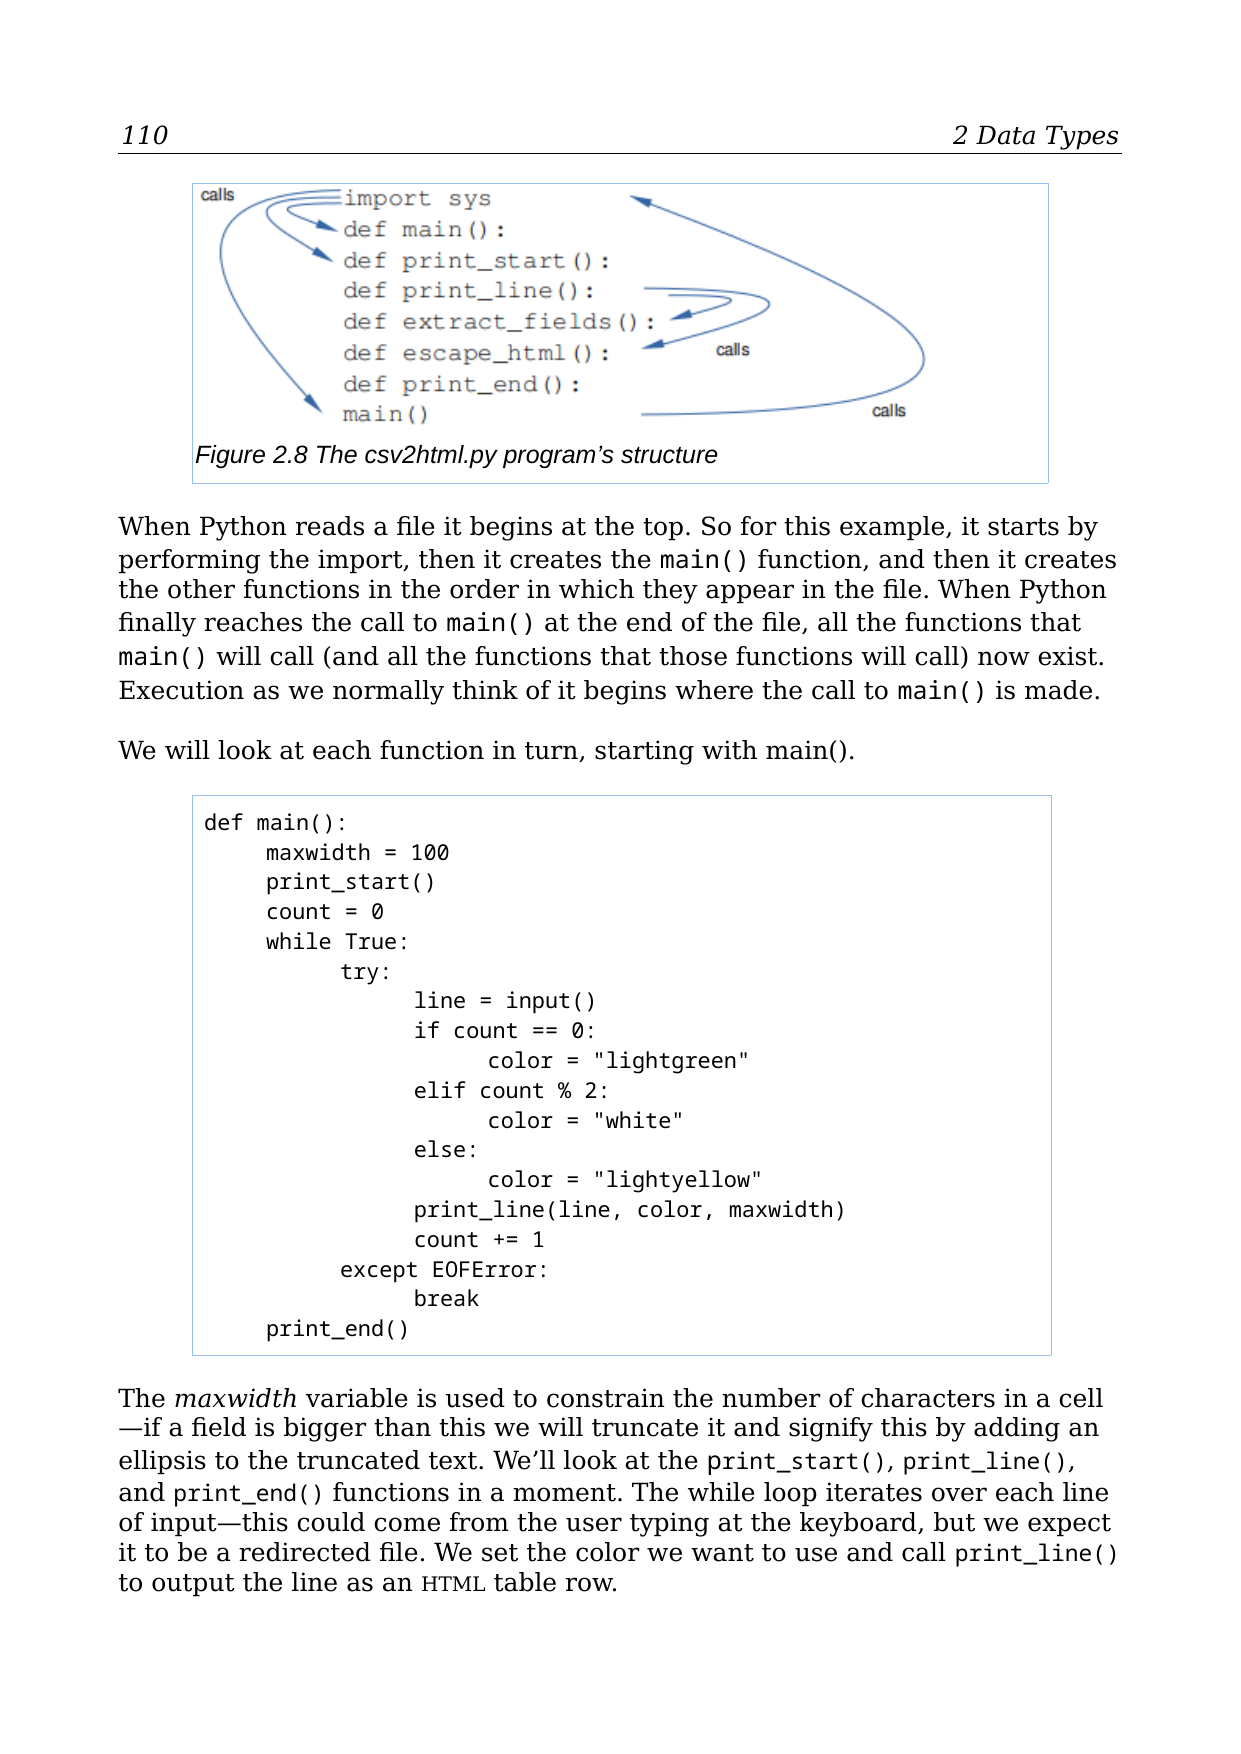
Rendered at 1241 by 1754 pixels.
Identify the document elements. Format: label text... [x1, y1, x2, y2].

text print_line(line, color, maxwidth) [193, 1182, 1051, 1212]
text if count == 0: [193, 1003, 1051, 1033]
text except EOFError: [193, 1242, 1051, 1272]
text try: [193, 944, 1051, 974]
text We will look at each function in turn, starting with main(). [118, 736, 1122, 765]
text line = input() [193, 974, 1051, 1003]
text Figure 2.8 The csv2html.py program’s structure [195, 440, 1045, 468]
text else: [193, 1123, 1051, 1152]
text count = 0 [193, 884, 1051, 914]
text color = "lightgreen" [193, 1033, 1051, 1063]
text When Python reads a file it begins at the top. So for this example, it starts by performing the import, then it creates the main() function, and then it creates the other functions in the order in which they appear in the file. When Python finally reaches the call to main() at the end of the file, all the functions that main() will call (and all the functions that those functions will call) now exist. Execution as we normally think of it begins where the call to main() is made. [118, 183, 1122, 707]
text def main(): [193, 796, 1051, 825]
text elif count % 2: [193, 1063, 1051, 1093]
text The maxwidth variable is used to constrain the number of characters in a cell—if a field is bigger than this we will truncate it and signify this by adding an ellipsis to the truncated text. We’ll look at the print_start(), print_line(), and print_end() functions in a moment. The while loop iterates over each line of input—this could come from the user typing at the keyboard, but we expect it to be a redirected file. We set the color we want to use and call print_line() to output the line as an html table row. [118, 1384, 1122, 1598]
text break [193, 1272, 1051, 1301]
text print_start() [193, 854, 1051, 884]
text count += 1 [193, 1212, 1051, 1242]
text maxwidth = 100 [193, 825, 1051, 854]
text while True: [193, 914, 1051, 944]
picture [195, 185, 1046, 440]
text color = "lightyellow" [193, 1152, 1051, 1182]
text print_end() [193, 1301, 1051, 1355]
text color = "white" [193, 1093, 1051, 1123]
